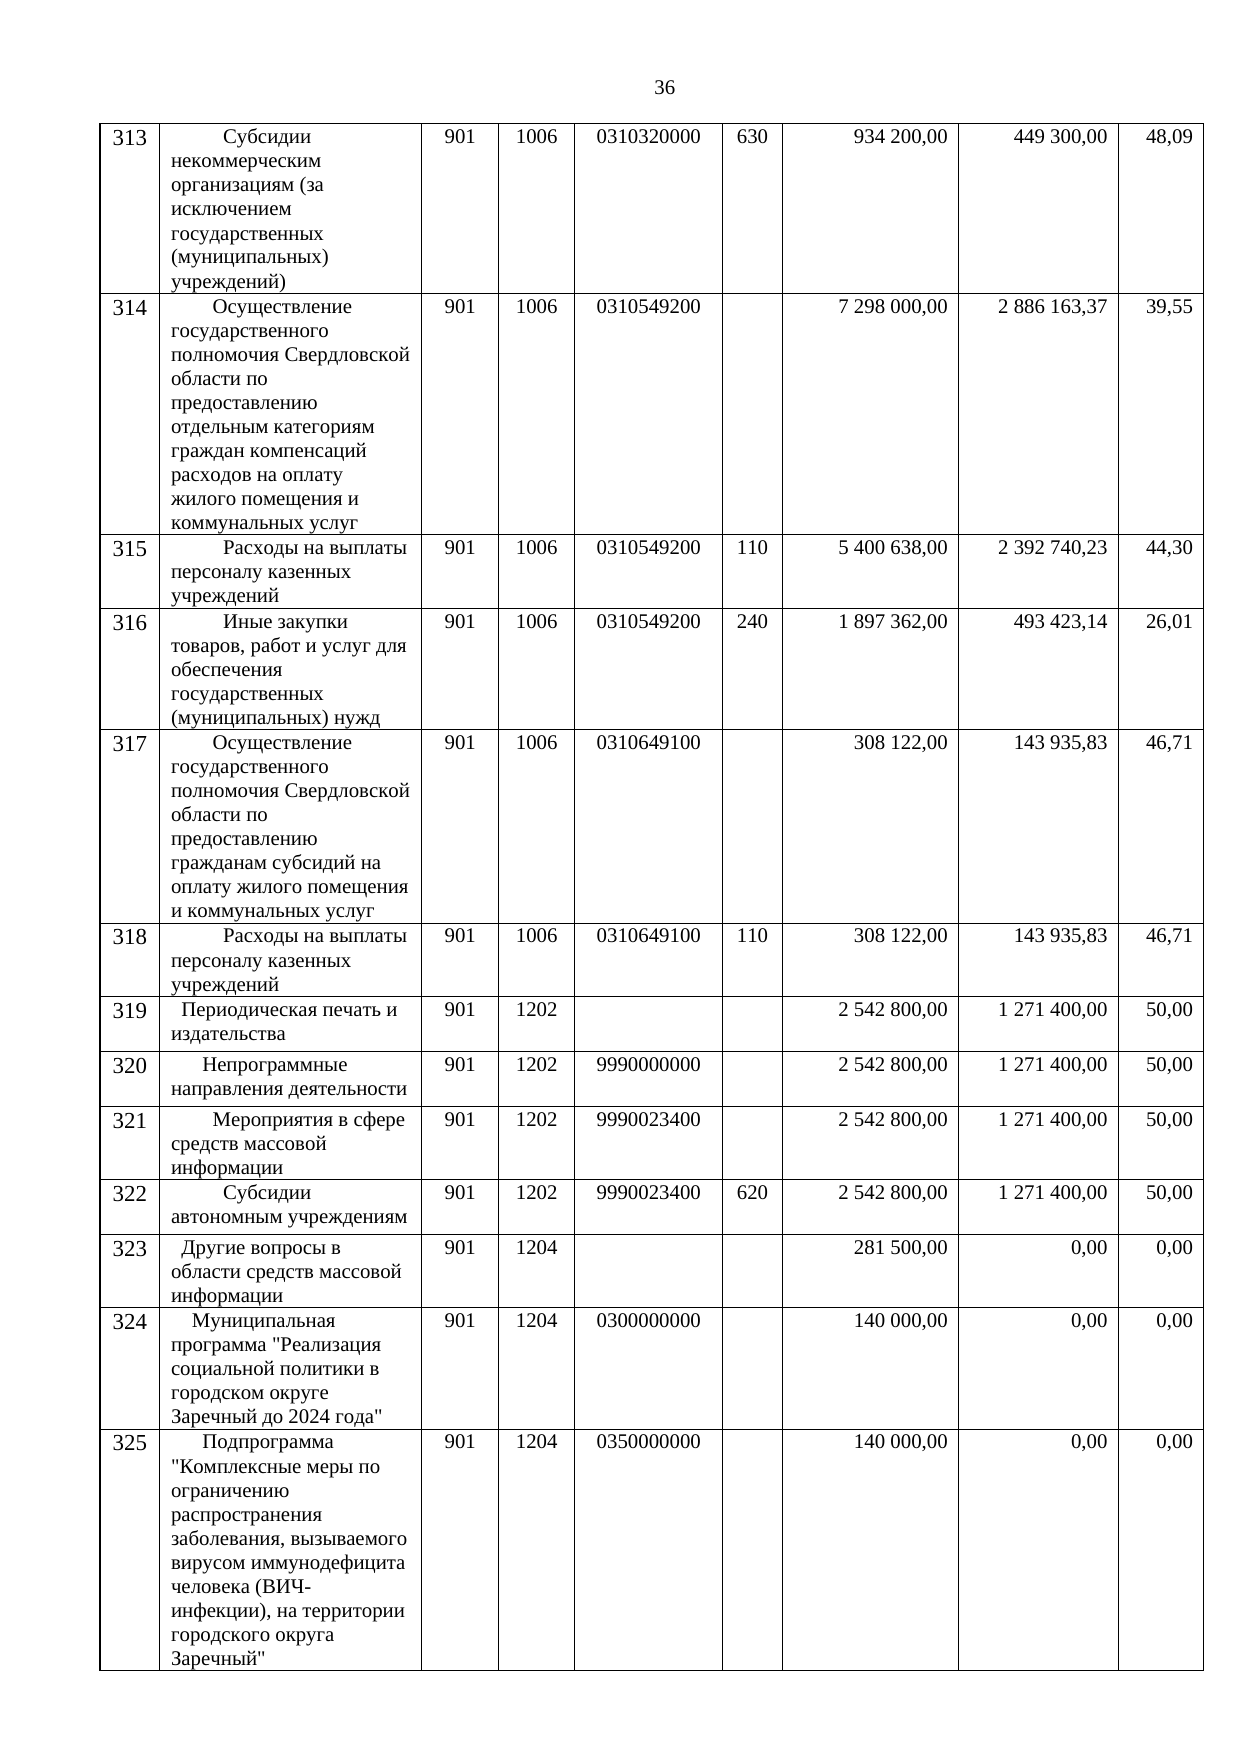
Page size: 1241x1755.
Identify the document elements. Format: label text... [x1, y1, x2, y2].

table_cell 2 542 800,00 [783, 1180, 958, 1234]
table_cell 317 [101, 730, 159, 922]
table_cell 1006 [499, 924, 574, 996]
table_cell 321 [101, 1107, 159, 1179]
table_cell 901 [422, 1107, 498, 1179]
table_cell 0,00 [959, 1430, 1118, 1670]
table_cell 143 935,83 [959, 730, 1118, 922]
table_cell 325 [101, 1430, 159, 1670]
table_cell [723, 1052, 782, 1106]
table_cell 315 [101, 535, 159, 607]
table_cell 26,01 [1119, 609, 1203, 729]
table_cell 0300000000 [575, 1308, 722, 1428]
table_cell 901 [422, 730, 498, 922]
table_cell 50,00 [1119, 1052, 1203, 1106]
table_cell 1006 [499, 730, 574, 922]
table_cell Осуществление государственного полномочия Свердловской области по предоставлению гражданам субсидий на оплату жилого помещения и коммунальных услуг [160, 730, 421, 922]
table_cell 323 [101, 1235, 159, 1307]
table_cell 0310549200 [575, 294, 722, 534]
table_cell Расходы на выплаты персоналу казенных учреждений [160, 535, 421, 607]
table_cell 46,71 [1119, 730, 1203, 922]
table_cell Мероприятия в сфере средств массовой информации [160, 1107, 421, 1179]
table_cell 2 542 800,00 [783, 1052, 958, 1106]
table_cell 0350000000 [575, 1430, 722, 1670]
table_cell 50,00 [1119, 1107, 1203, 1179]
table_cell [723, 1235, 782, 1307]
table_cell 7 298 000,00 [783, 294, 958, 534]
table_cell 50,00 [1119, 1180, 1203, 1234]
table_cell 1204 [499, 1235, 574, 1307]
table_cell 110 [723, 924, 782, 996]
table_cell 901 [422, 124, 498, 293]
table_cell 901 [422, 1180, 498, 1234]
table_cell 281 500,00 [783, 1235, 958, 1307]
table_cell 2 542 800,00 [783, 997, 958, 1051]
table_cell 901 [422, 609, 498, 729]
table_cell 0310549200 [575, 609, 722, 729]
table_cell 1 897 362,00 [783, 609, 958, 729]
table_cell 2 886 163,37 [959, 294, 1118, 534]
table_cell 143 935,83 [959, 924, 1118, 996]
table_cell 901 [422, 1235, 498, 1307]
table_cell 0310649100 [575, 730, 722, 922]
table_cell 901 [422, 535, 498, 607]
table_cell Другие вопросы в области средств массовой информации [160, 1235, 421, 1307]
table_cell 0,00 [1119, 1235, 1203, 1307]
table_cell 314 [101, 294, 159, 534]
table_cell 1 271 400,00 [959, 997, 1118, 1051]
table_cell 1202 [499, 1107, 574, 1179]
table_cell 5 400 638,00 [783, 535, 958, 607]
table_cell 322 [101, 1180, 159, 1234]
table_cell 901 [422, 924, 498, 996]
table_cell 308 122,00 [783, 924, 958, 996]
table_cell 934 200,00 [783, 124, 958, 293]
table_cell [723, 1430, 782, 1670]
table_cell 39,55 [1119, 294, 1203, 534]
table_cell 2 542 800,00 [783, 1107, 958, 1179]
table_cell [575, 997, 722, 1051]
table_cell 110 [723, 535, 782, 607]
table_cell 50,00 [1119, 997, 1203, 1051]
table_cell Периодическая печать и издательства [160, 997, 421, 1051]
table_cell 46,71 [1119, 924, 1203, 996]
table_cell 1202 [499, 997, 574, 1051]
table_cell [723, 1107, 782, 1179]
table_cell Непрограммные направления деятельности [160, 1052, 421, 1106]
table_cell 901 [422, 1052, 498, 1106]
table_cell 901 [422, 997, 498, 1051]
table_cell 313 [101, 124, 159, 293]
table_cell Муниципальная программа "Реализация социальной политики в городском округе Заречный до 2024 года" [160, 1308, 421, 1428]
table_cell 1202 [499, 1052, 574, 1106]
table_cell Иные закупки товаров, работ и услуг для обеспечения государственных (муниципальных) нужд [160, 609, 421, 729]
table_cell 449 300,00 [959, 124, 1118, 293]
table_cell 140 000,00 [783, 1308, 958, 1428]
table_cell 901 [422, 1430, 498, 1670]
table_cell [723, 997, 782, 1051]
table_cell 2 392 740,23 [959, 535, 1118, 607]
table_cell 1006 [499, 294, 574, 534]
table_cell 493 423,14 [959, 609, 1118, 729]
table_cell 0310320000 [575, 124, 722, 293]
table_cell Осуществление государственного полномочия Свердловской области по предоставлению отдельным категориям граждан компенсаций расходов на оплату жилого помещения и коммунальных услуг [160, 294, 421, 534]
table_cell 630 [723, 124, 782, 293]
table_cell 320 [101, 1052, 159, 1106]
table_cell Субсидии некоммерческим организациям (за исключением государственных (муниципальных) учреждений) [160, 124, 421, 293]
table_cell 9990023400 [575, 1107, 722, 1179]
table_cell 1204 [499, 1308, 574, 1428]
table_cell 240 [723, 609, 782, 729]
table_cell Субсидии автономным учреждениям [160, 1180, 421, 1234]
table_cell 316 [101, 609, 159, 729]
table_cell 0310549200 [575, 535, 722, 607]
table_cell 1 271 400,00 [959, 1052, 1118, 1106]
table_cell [575, 1235, 722, 1307]
table_cell 1006 [499, 609, 574, 729]
table_cell 319 [101, 997, 159, 1051]
table_cell 48,09 [1119, 124, 1203, 293]
table_cell [723, 294, 782, 534]
table_cell 0,00 [1119, 1308, 1203, 1428]
table_cell 620 [723, 1180, 782, 1234]
table_cell 44,30 [1119, 535, 1203, 607]
table_cell 1006 [499, 124, 574, 293]
table_cell 324 [101, 1308, 159, 1428]
table_cell 0,00 [959, 1235, 1118, 1307]
table_cell 901 [422, 1308, 498, 1428]
table_cell 1 271 400,00 [959, 1180, 1118, 1234]
table_cell 901 [422, 294, 498, 534]
table_cell 140 000,00 [783, 1430, 958, 1670]
table_cell [723, 730, 782, 922]
table_cell 0,00 [1119, 1430, 1203, 1670]
table_cell 9990023400 [575, 1180, 722, 1234]
table_cell 308 122,00 [783, 730, 958, 922]
table_cell 318 [101, 924, 159, 996]
table_cell 1006 [499, 535, 574, 607]
table_cell 0310649100 [575, 924, 722, 996]
table_cell 9990000000 [575, 1052, 722, 1106]
table_cell Подпрограмма "Комплексные меры по ограничению распространения заболевания, вызываемого вирусом иммунодефицита человека (ВИЧ-инфекции), на территории городского округа Заречный" [160, 1430, 421, 1670]
table_cell 1202 [499, 1180, 574, 1234]
table_cell 0,00 [959, 1308, 1118, 1428]
table_cell 1 271 400,00 [959, 1107, 1118, 1179]
table_cell 1204 [499, 1430, 574, 1670]
table_cell [723, 1308, 782, 1428]
table_cell Расходы на выплаты персоналу казенных учреждений [160, 924, 421, 996]
